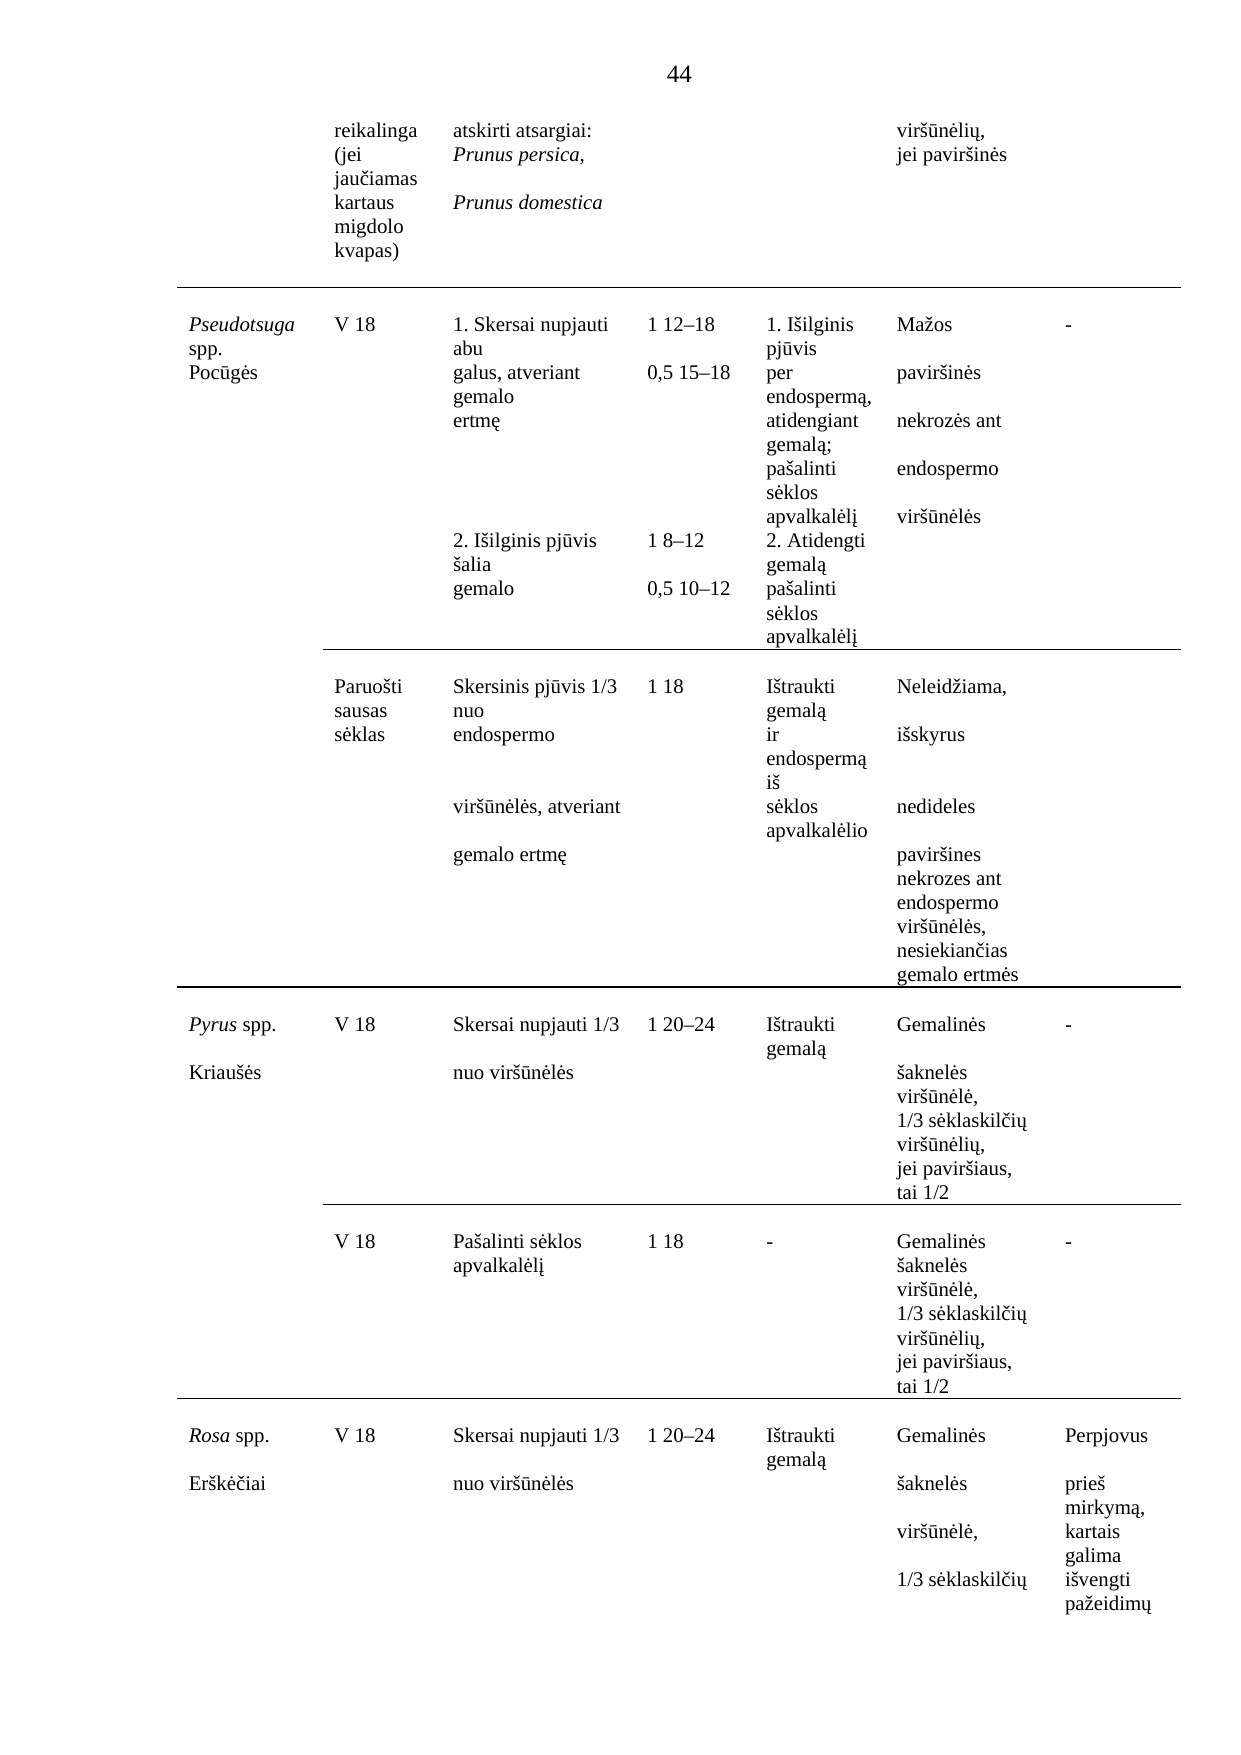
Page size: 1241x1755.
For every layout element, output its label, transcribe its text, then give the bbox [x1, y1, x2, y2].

table_cell viršūnėlės [885, 504, 1053, 528]
table_cell [323, 1277, 442, 1301]
table_cell [1054, 408, 1181, 456]
table_cell [323, 650, 442, 674]
table_cell [636, 504, 755, 528]
table_cell [1054, 1108, 1181, 1132]
table_cell Pseudotsuga spp. [177, 312, 323, 360]
table_cell šaknelės [885, 1253, 1053, 1277]
table_cell [323, 1301, 442, 1325]
table_cell [885, 263, 1053, 287]
table_cell Skersai nupjauti 1/3 [442, 1423, 636, 1471]
table_cell [323, 576, 442, 624]
table_cell [636, 1108, 755, 1132]
table_cell šaknelės [885, 1471, 1053, 1519]
table_cell [636, 1084, 755, 1108]
table_cell [442, 963, 636, 986]
table_cell [636, 1325, 755, 1349]
table_cell [636, 1156, 755, 1180]
table_cell [636, 963, 755, 986]
table_cell [636, 288, 755, 312]
table_cell [442, 1084, 636, 1108]
table_cell [755, 914, 885, 938]
table_cell [755, 1205, 885, 1229]
table_cell Prunus persica, [442, 142, 636, 190]
table_cell ertmę [442, 408, 636, 456]
table_cell [636, 1567, 755, 1615]
table_cell sėklas [323, 722, 442, 794]
table_cell [755, 1156, 885, 1180]
table_cell [1054, 1060, 1181, 1084]
table_cell [636, 625, 755, 648]
table_cell pašalinti sėklos [755, 576, 885, 624]
table_cell [177, 722, 323, 794]
table_cell [755, 1277, 885, 1301]
table_cell [636, 1060, 755, 1084]
table_cell [636, 456, 755, 504]
table_cell apvalkalėlį [755, 504, 885, 528]
table_cell tai 1/2 [885, 1180, 1053, 1204]
table_cell Kriaušės [177, 1060, 323, 1084]
table_cell [885, 190, 1053, 238]
table_cell 1 12–18 [636, 312, 755, 360]
table_cell [755, 1374, 885, 1398]
table_cell [323, 1108, 442, 1132]
table_cell [323, 1180, 442, 1204]
table_cell 1 20–24 [636, 1012, 755, 1060]
table_cell [1054, 1156, 1181, 1180]
table_cell [323, 794, 442, 842]
table_cell galus, atveriant gemalo [442, 360, 636, 408]
table_cell - [755, 1229, 885, 1253]
table_cell gemalo [442, 576, 636, 624]
table_cell [177, 456, 323, 504]
table_cell gemalo ertmės [885, 963, 1053, 986]
table_cell [636, 1180, 755, 1204]
table_cell [177, 288, 323, 312]
table_cell atidengiant gemalą; [755, 408, 885, 456]
table_cell [636, 842, 755, 866]
table_cell [755, 1301, 885, 1325]
table_cell [442, 239, 636, 262]
table_cell [177, 1180, 323, 1204]
table_cell Gemalinės [885, 1012, 1053, 1060]
table_cell [755, 988, 885, 1012]
table_cell [177, 890, 323, 914]
table_cell jei paviršiaus, [885, 1350, 1053, 1373]
table_cell viršūnėlė, [885, 1519, 1053, 1567]
table_cell [177, 142, 323, 190]
table_cell [1054, 360, 1181, 408]
table_cell [1054, 528, 1181, 576]
table_cell [177, 963, 323, 986]
table_cell atskirti atsargiai: [442, 118, 636, 142]
table_cell [177, 239, 323, 262]
table_cell ir endospermą iš [755, 722, 885, 794]
table_cell [885, 239, 1053, 262]
table_cell [323, 842, 442, 866]
table_cell [755, 1567, 885, 1615]
table_cell endospermo [885, 456, 1053, 504]
table_cell [1054, 576, 1181, 624]
table_cell [177, 1253, 323, 1277]
table_cell [636, 1301, 755, 1325]
table_cell sėklos apvalkalėlio [755, 794, 885, 842]
table_cell [323, 1374, 442, 1398]
table_cell viršūnėlės, [885, 914, 1053, 938]
table_cell [323, 1519, 442, 1567]
table_cell [177, 1567, 323, 1615]
table_cell kartais galima [1054, 1519, 1181, 1567]
table_cell paviršinės [885, 360, 1053, 408]
table_cell [1054, 938, 1181, 962]
table_cell nedideles [885, 794, 1053, 842]
table_cell [1054, 1374, 1181, 1398]
table_cell [755, 1132, 885, 1156]
table_cell [323, 360, 442, 408]
table_cell [755, 1108, 885, 1132]
table_cell [177, 1277, 323, 1301]
table_cell [755, 866, 885, 890]
table_cell [1054, 1325, 1181, 1349]
table_cell Skersai nupjauti 1/3 [442, 1012, 636, 1060]
table_cell [442, 890, 636, 914]
table_cell [442, 1519, 636, 1567]
table_cell [1054, 963, 1181, 986]
table_cell kvapas) [323, 239, 442, 262]
table_cell endospermo [885, 890, 1053, 914]
table_cell [442, 1205, 636, 1229]
table_cell Ištraukti gemalą [755, 1423, 885, 1471]
table_cell [177, 1084, 323, 1108]
table_cell [177, 1519, 323, 1567]
table_cell [323, 1205, 442, 1229]
table_cell Pašalinti sėklos [442, 1229, 636, 1253]
table_cell [1054, 1277, 1181, 1301]
table_cell [177, 1399, 323, 1423]
table_cell [323, 914, 442, 938]
table_cell [636, 722, 755, 794]
table_cell jei paviršiaus, [885, 1156, 1053, 1180]
table_cell kartaus migdolo [323, 190, 442, 238]
table_cell [755, 288, 885, 312]
table_cell [1054, 1084, 1181, 1108]
table_cell [755, 1350, 885, 1373]
table_cell [636, 1350, 755, 1373]
table_cell Pocūgės [177, 360, 323, 408]
table_cell [323, 963, 442, 986]
table_cell [885, 1399, 1053, 1423]
table_cell viršūnėlių, [885, 118, 1053, 142]
table_cell [1054, 118, 1181, 142]
table_cell [442, 1567, 636, 1615]
table_cell [636, 866, 755, 890]
table_cell viršūnėlės, atveriant [442, 794, 636, 842]
table_cell Perpjovus [1054, 1423, 1181, 1471]
table_cell [323, 1325, 442, 1349]
table_cell [636, 408, 755, 456]
table_cell [323, 938, 442, 962]
table_cell 1. Skersai nupjauti abu [442, 312, 636, 360]
table_cell [177, 504, 323, 528]
table_cell 1 20–24 [636, 1423, 755, 1471]
table_cell V 18 [323, 1012, 442, 1060]
table_cell [636, 1399, 755, 1423]
table_cell [636, 650, 755, 674]
table_cell [442, 866, 636, 890]
table_cell [323, 866, 442, 890]
table_cell jei paviršinės [885, 142, 1053, 190]
table_cell nesiekiančias [885, 938, 1053, 962]
table_cell [177, 1374, 323, 1398]
table_cell Prunus domestica [442, 190, 636, 238]
table_cell [636, 1277, 755, 1301]
table_cell [323, 1084, 442, 1108]
table_cell [442, 650, 636, 674]
table_cell [323, 528, 442, 576]
table_cell V 18 [323, 1229, 442, 1253]
table_cell [177, 842, 323, 866]
table_cell išvengti pažeidimų [1054, 1567, 1181, 1615]
table_cell viršūnėlė, [885, 1084, 1053, 1108]
table_cell [177, 408, 323, 456]
table_cell gemalo ertmę [442, 842, 636, 866]
table_cell [442, 504, 636, 528]
table_cell [1054, 866, 1181, 890]
table_cell [755, 1471, 885, 1519]
table_cell [323, 1567, 442, 1615]
table_cell [755, 190, 885, 238]
table_cell [177, 1229, 323, 1253]
table_cell 0,5 10–12 [636, 576, 755, 624]
table_cell [442, 1132, 636, 1156]
table_cell [1054, 1205, 1181, 1229]
table_cell [1054, 674, 1181, 722]
table_cell [442, 456, 636, 504]
table_cell šaknelės [885, 1060, 1053, 1084]
table_cell [177, 674, 323, 722]
table_cell [442, 1180, 636, 1204]
table_cell [1054, 504, 1181, 528]
table_cell [323, 263, 442, 287]
table_cell [1054, 190, 1181, 238]
table_cell [1054, 794, 1181, 842]
table_cell apvalkalėlį [442, 1253, 636, 1277]
table_cell [636, 1471, 755, 1519]
table_cell [177, 118, 323, 142]
table_cell [177, 1132, 323, 1156]
table_cell 1/3 sėklaskilčių [885, 1567, 1053, 1615]
table_cell [177, 1325, 323, 1349]
table_cell [636, 1253, 755, 1277]
table_cell tai 1/2 [885, 1374, 1053, 1398]
table_cell [755, 1180, 885, 1204]
table_cell [636, 890, 755, 914]
table_cell [636, 1519, 755, 1567]
table_cell [1054, 142, 1181, 190]
table_cell 1/3 sėklaskilčių [885, 1301, 1053, 1325]
table_cell [177, 1156, 323, 1180]
table_cell Gemalinės [885, 1423, 1053, 1471]
table_cell [177, 866, 323, 890]
table_cell [885, 988, 1053, 1012]
table_cell [755, 1399, 885, 1423]
table_cell [442, 1277, 636, 1301]
table_cell [636, 794, 755, 842]
table_cell [323, 1253, 442, 1277]
table_cell [442, 988, 636, 1012]
table_cell 1 18 [636, 1229, 755, 1253]
table_cell reikalinga [323, 118, 442, 142]
table_cell Mažos [885, 312, 1053, 360]
table_cell Rosa spp. [177, 1423, 323, 1471]
table_cell [755, 118, 885, 142]
table_cell [755, 842, 885, 866]
table_cell [177, 988, 323, 1012]
table_cell viršūnėlė, [885, 1277, 1053, 1301]
table_cell Pyrus spp. [177, 1012, 323, 1060]
table_cell [442, 288, 636, 312]
table_cell [442, 1374, 636, 1398]
table_cell [1054, 1253, 1181, 1277]
table_cell 2. Atidengti gemalą [755, 528, 885, 576]
table_cell [323, 1399, 442, 1423]
table_cell [177, 794, 323, 842]
table_cell [1054, 263, 1181, 287]
table_cell Ištraukti gemalą [755, 1012, 885, 1060]
table_cell [323, 288, 442, 312]
table_cell [755, 1060, 885, 1084]
table_cell [177, 1301, 323, 1325]
table_cell [442, 1325, 636, 1349]
table_cell [885, 576, 1053, 624]
table_cell [755, 1325, 885, 1349]
table_cell 1 8–12 [636, 528, 755, 576]
table_cell [755, 1253, 885, 1277]
table_cell [177, 190, 323, 238]
table_cell [755, 938, 885, 962]
table_cell [442, 914, 636, 938]
table_cell [323, 1471, 442, 1519]
table_cell [755, 239, 885, 262]
table_cell [636, 118, 755, 142]
table_cell [755, 890, 885, 914]
table_cell viršūnėlių, [885, 1132, 1053, 1156]
table_cell [442, 1350, 636, 1373]
table_cell [442, 263, 636, 287]
table_cell [1054, 625, 1181, 648]
table_cell [323, 456, 442, 504]
table_cell [755, 263, 885, 287]
table_cell endospermo [442, 722, 636, 794]
table_cell [323, 1350, 442, 1373]
table_cell Skersinis pjūvis 1/3 nuo [442, 674, 636, 722]
table_cell apvalkalėlį [755, 625, 885, 648]
table_cell [755, 1519, 885, 1567]
table_cell 1. Išilginis pjūvis [755, 312, 885, 360]
table_cell [1054, 722, 1181, 794]
table_cell 0,5 15–18 [636, 360, 755, 408]
table_cell [442, 1108, 636, 1132]
table_cell [177, 625, 323, 648]
table_cell [755, 650, 885, 674]
table_cell V 18 [323, 1423, 442, 1471]
table_cell (jei jaučiamas [323, 142, 442, 190]
table_cell [636, 142, 755, 190]
table_cell nekrozės ant [885, 408, 1053, 456]
table_cell [323, 408, 442, 456]
table_cell [1054, 1301, 1181, 1325]
table_cell [177, 576, 323, 624]
table_cell [442, 938, 636, 962]
table_cell [177, 649, 323, 674]
table_cell [177, 1108, 323, 1132]
table_cell [1054, 1180, 1181, 1204]
table_cell [885, 625, 1053, 648]
table_cell [636, 988, 755, 1012]
table_cell [323, 988, 442, 1012]
table_cell [442, 1156, 636, 1180]
table_cell [1054, 456, 1181, 504]
table_cell Ištraukti gemalą [755, 674, 885, 722]
table_cell - [1054, 1229, 1181, 1253]
table_cell [177, 914, 323, 938]
table_cell [323, 1060, 442, 1084]
table_cell [323, 1132, 442, 1156]
table_cell [442, 1399, 636, 1423]
table_cell - [1054, 1012, 1181, 1060]
table_cell [885, 1205, 1053, 1229]
table_cell [636, 938, 755, 962]
table_cell [442, 1301, 636, 1325]
table_cell [177, 528, 323, 576]
table_cell [1054, 1399, 1181, 1423]
table_cell nekrozes ant [885, 866, 1053, 890]
table_cell 1/3 sėklaskilčių [885, 1108, 1053, 1132]
table_cell [442, 625, 636, 648]
table_cell [636, 1374, 755, 1398]
table_cell [1054, 842, 1181, 866]
table_cell - [1054, 312, 1181, 360]
table_cell [885, 528, 1053, 576]
table_cell [1054, 890, 1181, 914]
table_cell [636, 914, 755, 938]
table_cell [177, 938, 323, 962]
table_cell viršūnėlių, [885, 1325, 1053, 1349]
table_cell [1054, 914, 1181, 938]
table_cell [1054, 988, 1181, 1012]
table_cell išskyrus [885, 722, 1053, 794]
table_cell [885, 650, 1053, 674]
table_cell [323, 504, 442, 528]
table_cell [636, 1205, 755, 1229]
table_cell [323, 890, 442, 914]
table_cell pašalinti sėklos [755, 456, 885, 504]
table_cell [177, 1350, 323, 1373]
table_cell [323, 625, 442, 648]
table_cell nuo viršūnėlės [442, 1471, 636, 1519]
table_cell [755, 1084, 885, 1108]
table_cell V 18 [323, 312, 442, 360]
table_cell 1 18 [636, 674, 755, 722]
table_cell Gemalinės [885, 1229, 1053, 1253]
table_cell [1054, 1132, 1181, 1156]
table_cell paviršines [885, 842, 1053, 866]
table_cell [177, 1204, 323, 1229]
table_cell Neleidžiama, [885, 674, 1053, 722]
table_cell [636, 190, 755, 238]
table_cell [1054, 239, 1181, 262]
table_cell Paruošti sausas [323, 674, 442, 722]
table_cell [755, 963, 885, 986]
table_cell [636, 1132, 755, 1156]
table_cell Erškėčiai [177, 1471, 323, 1519]
table_cell [1054, 288, 1181, 312]
table_cell [177, 263, 323, 287]
table_cell per endospermą, [755, 360, 885, 408]
table_cell nuo viršūnėlės [442, 1060, 636, 1084]
table_cell [755, 142, 885, 190]
table_cell [1054, 1350, 1181, 1373]
table_cell [636, 239, 755, 262]
table_cell [636, 263, 755, 287]
table_cell prieš mirkymą, [1054, 1471, 1181, 1519]
table_cell [885, 288, 1053, 312]
table_cell [1054, 650, 1181, 674]
table_cell [323, 1156, 442, 1180]
table_cell 2. Išilginis pjūvis šalia [442, 528, 636, 576]
